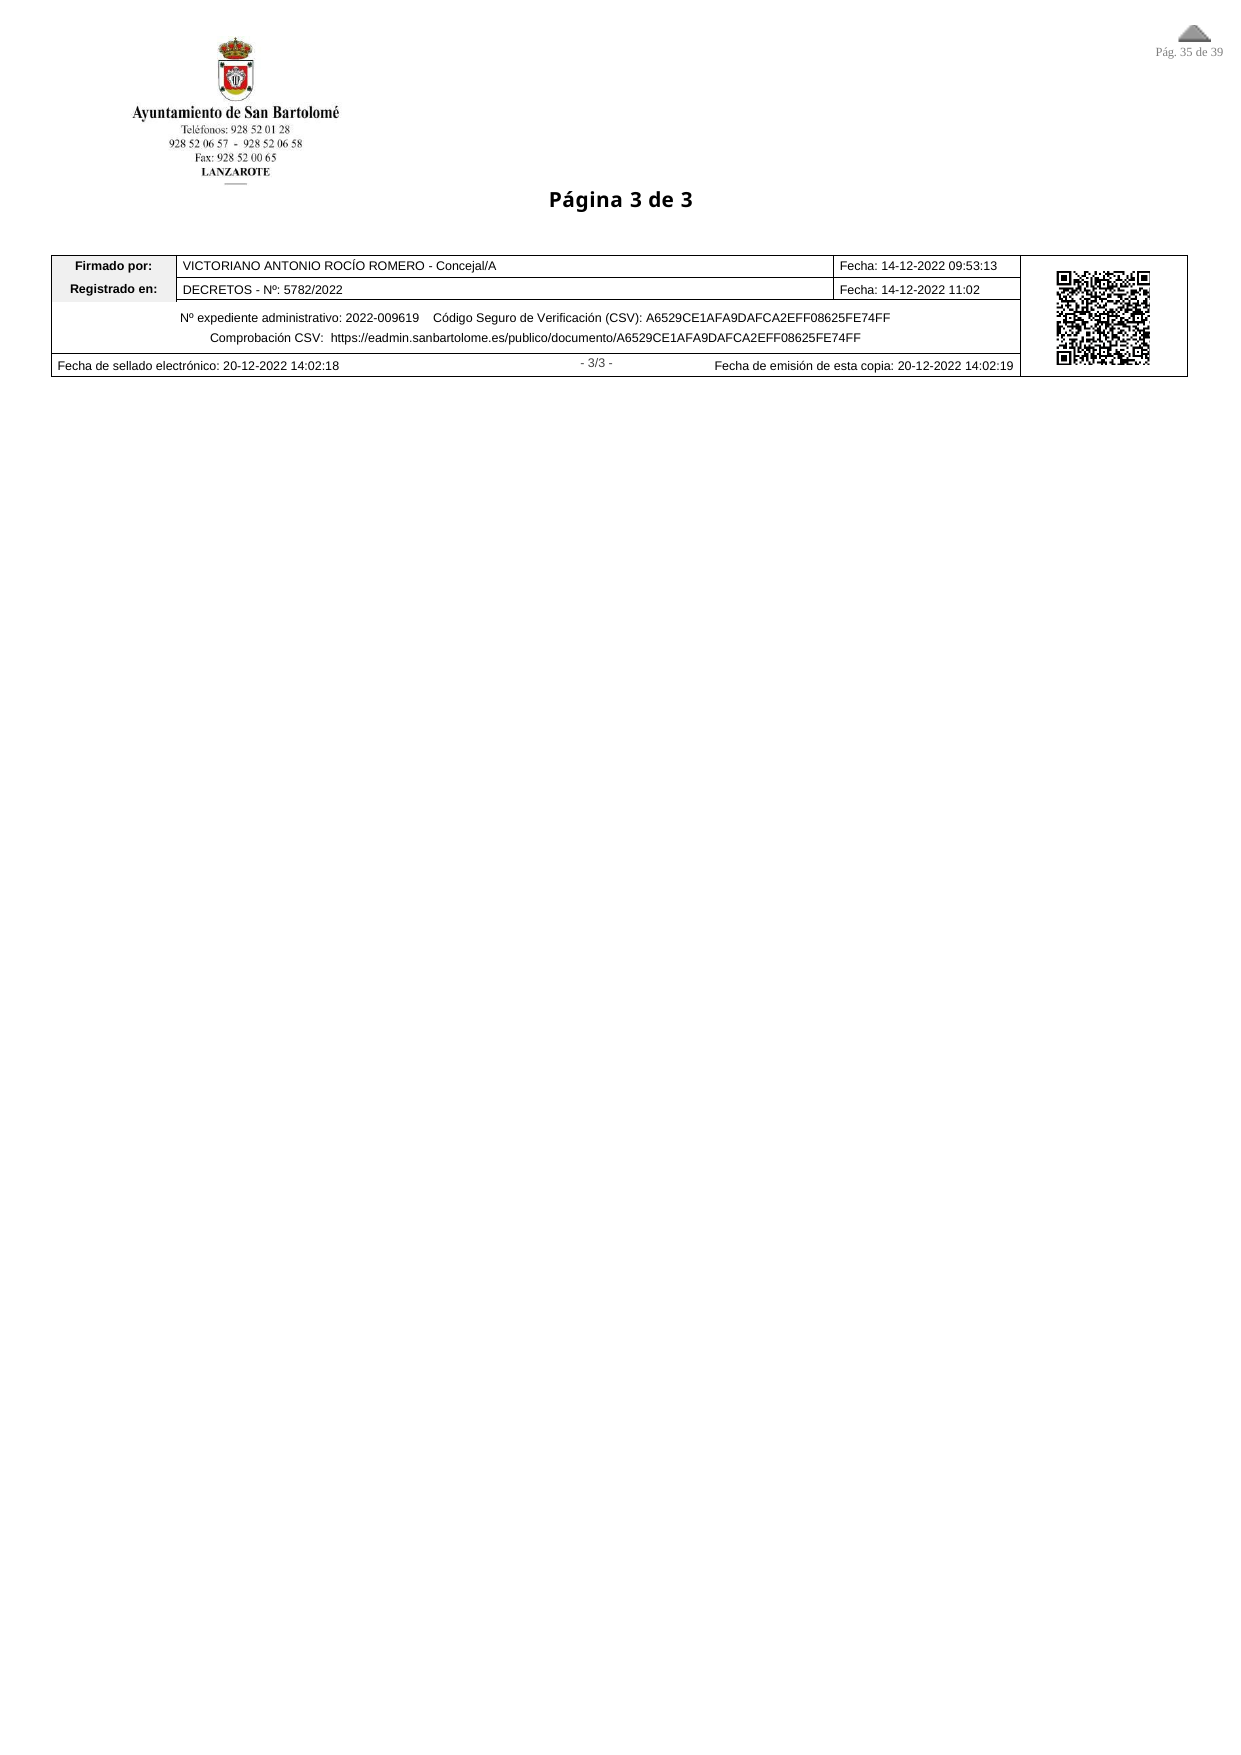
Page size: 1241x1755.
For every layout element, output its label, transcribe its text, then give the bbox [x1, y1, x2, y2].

table_header Firmado por: [52, 256, 176, 277]
picture [1177, 25, 1211, 42]
table_cell Fecha: 14-12-2022 11:02 [834, 278, 1020, 299]
picture [130, 36, 342, 186]
text Página 3 de 3 [219, 185, 1022, 214]
table_header [1021, 256, 1187, 376]
table_cell Registrado en: [52, 280, 176, 299]
table_cell DECRETOS - Nº: 5782/2022 [177, 278, 833, 299]
table_header VICTORIANO ANTONIO ROCÍO ROMERO - Concejal/A [177, 256, 833, 277]
table_header Fecha: 14-12-2022 09:53:13 [834, 256, 1020, 277]
picture [1056, 271, 1150, 365]
table_cell Nº expediente administrativo: 2022-009619 Código Seguro de Verificación (CSV): A6529CE1AFA9DAFCA2EFF08625FE74FF Comprobación CSV: https://eadmin.sanbartolome.es/publico/documento/A6529CE1AFA9DAFCA2EFF08625FE74FF [52, 300, 1020, 353]
table_cell Fecha de sellado electrónico: 20-12-2022 14:02:18 - 3/3 - Fecha de emisión de esta copia: 20-12-2022 14:02:19 [52, 354, 1020, 376]
